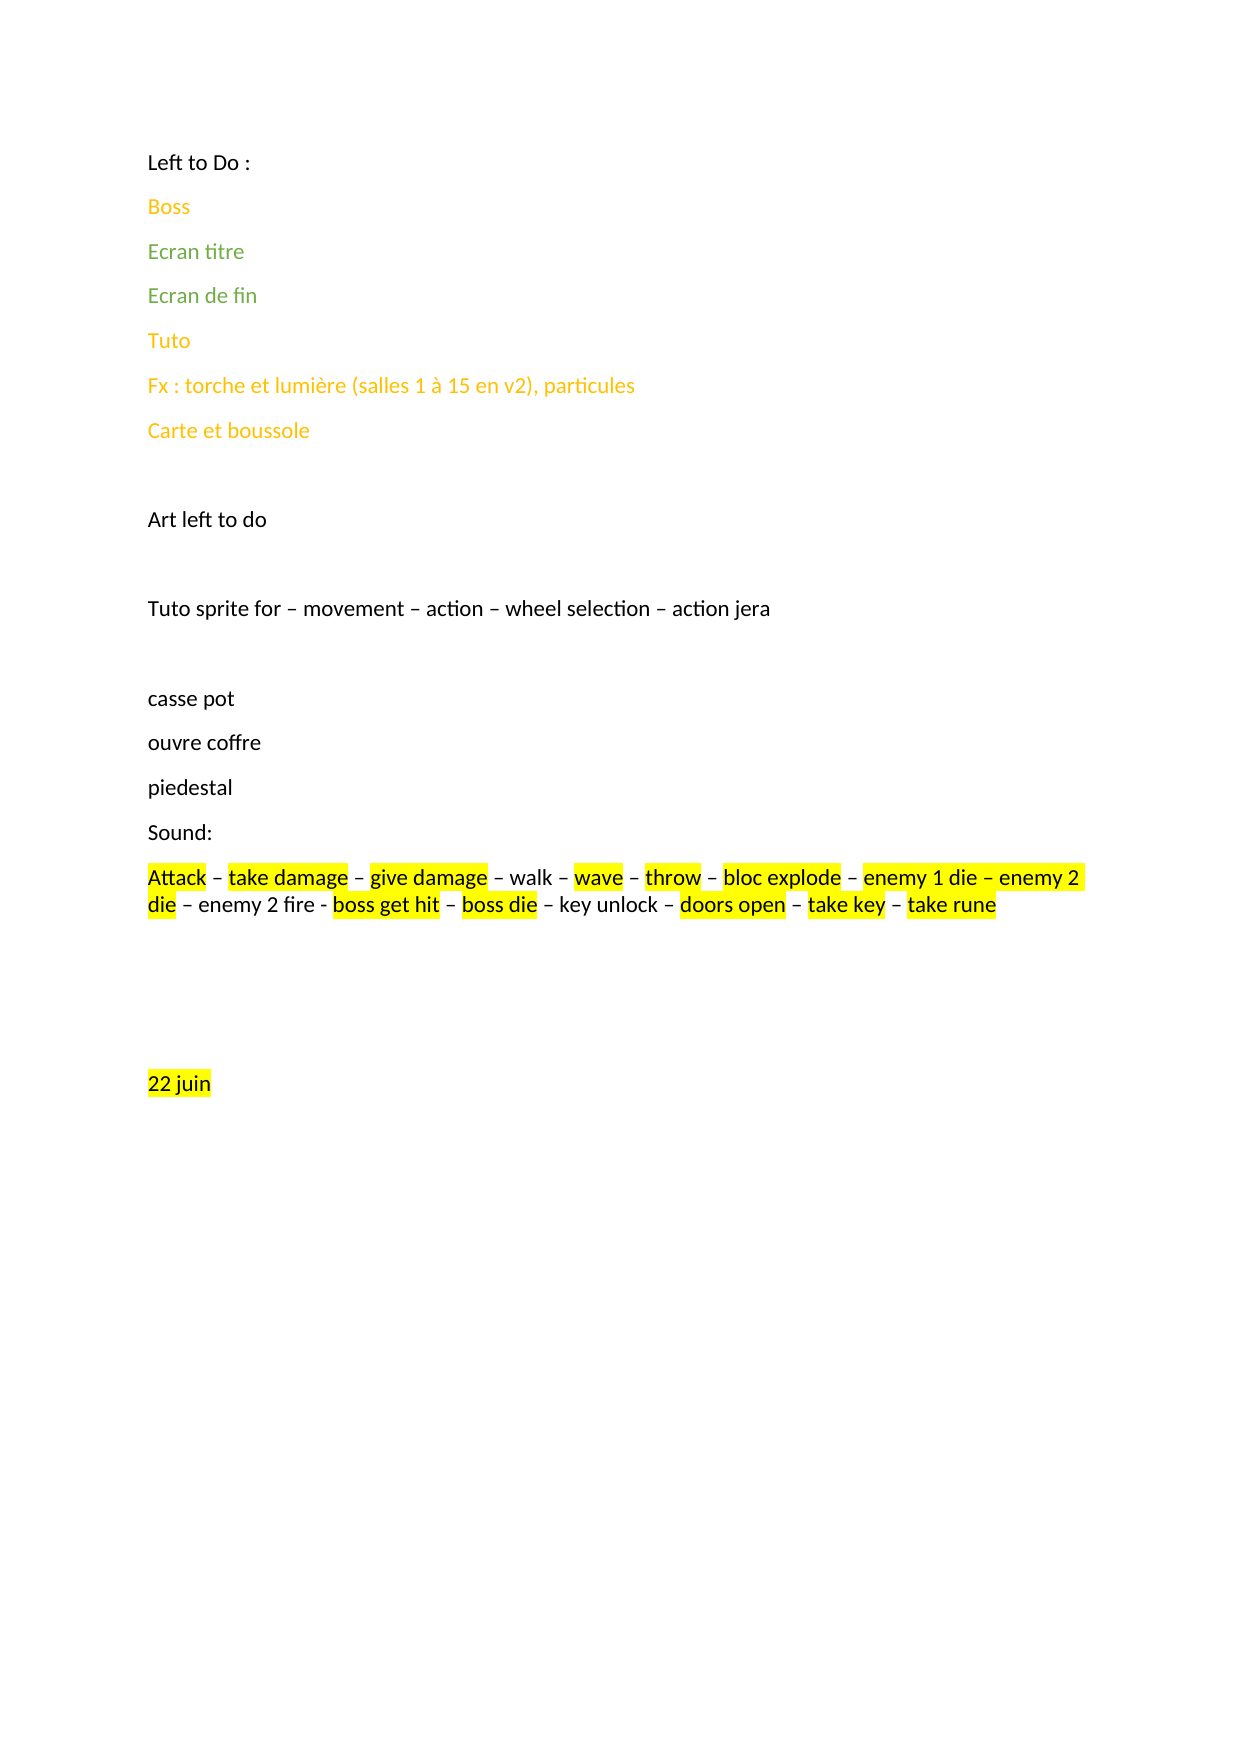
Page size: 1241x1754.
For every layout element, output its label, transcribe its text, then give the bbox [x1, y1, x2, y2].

text Attack – take damage – give damage – walk – wave – throw – bloc explode – enemy 1 die – enemy 2 die – enemy 2 fire - boss get hit – boss die – key unlock – doors open – take key – take rune [148, 863, 1093, 919]
text Tuto sprite for – movement – action – wheel selection – action jera [148, 594, 1093, 622]
text Tuto [148, 326, 1093, 354]
text Carte et boussole [148, 416, 1093, 444]
text casse pot [148, 684, 1093, 712]
text Fx : torche et lumière (salles 1 à 15 en v2), particules [148, 371, 1093, 399]
text Boss [148, 192, 1093, 220]
text 22 juin [148, 1069, 1093, 1097]
text Art left to do [148, 505, 1093, 533]
text Sound: [148, 818, 1093, 846]
text piedestal [148, 773, 1093, 801]
text ouvre coffre [148, 728, 1093, 757]
text Left to Do : [148, 148, 1093, 176]
text Ecran de fin [148, 282, 1093, 310]
text Ecran titre [148, 237, 1093, 265]
